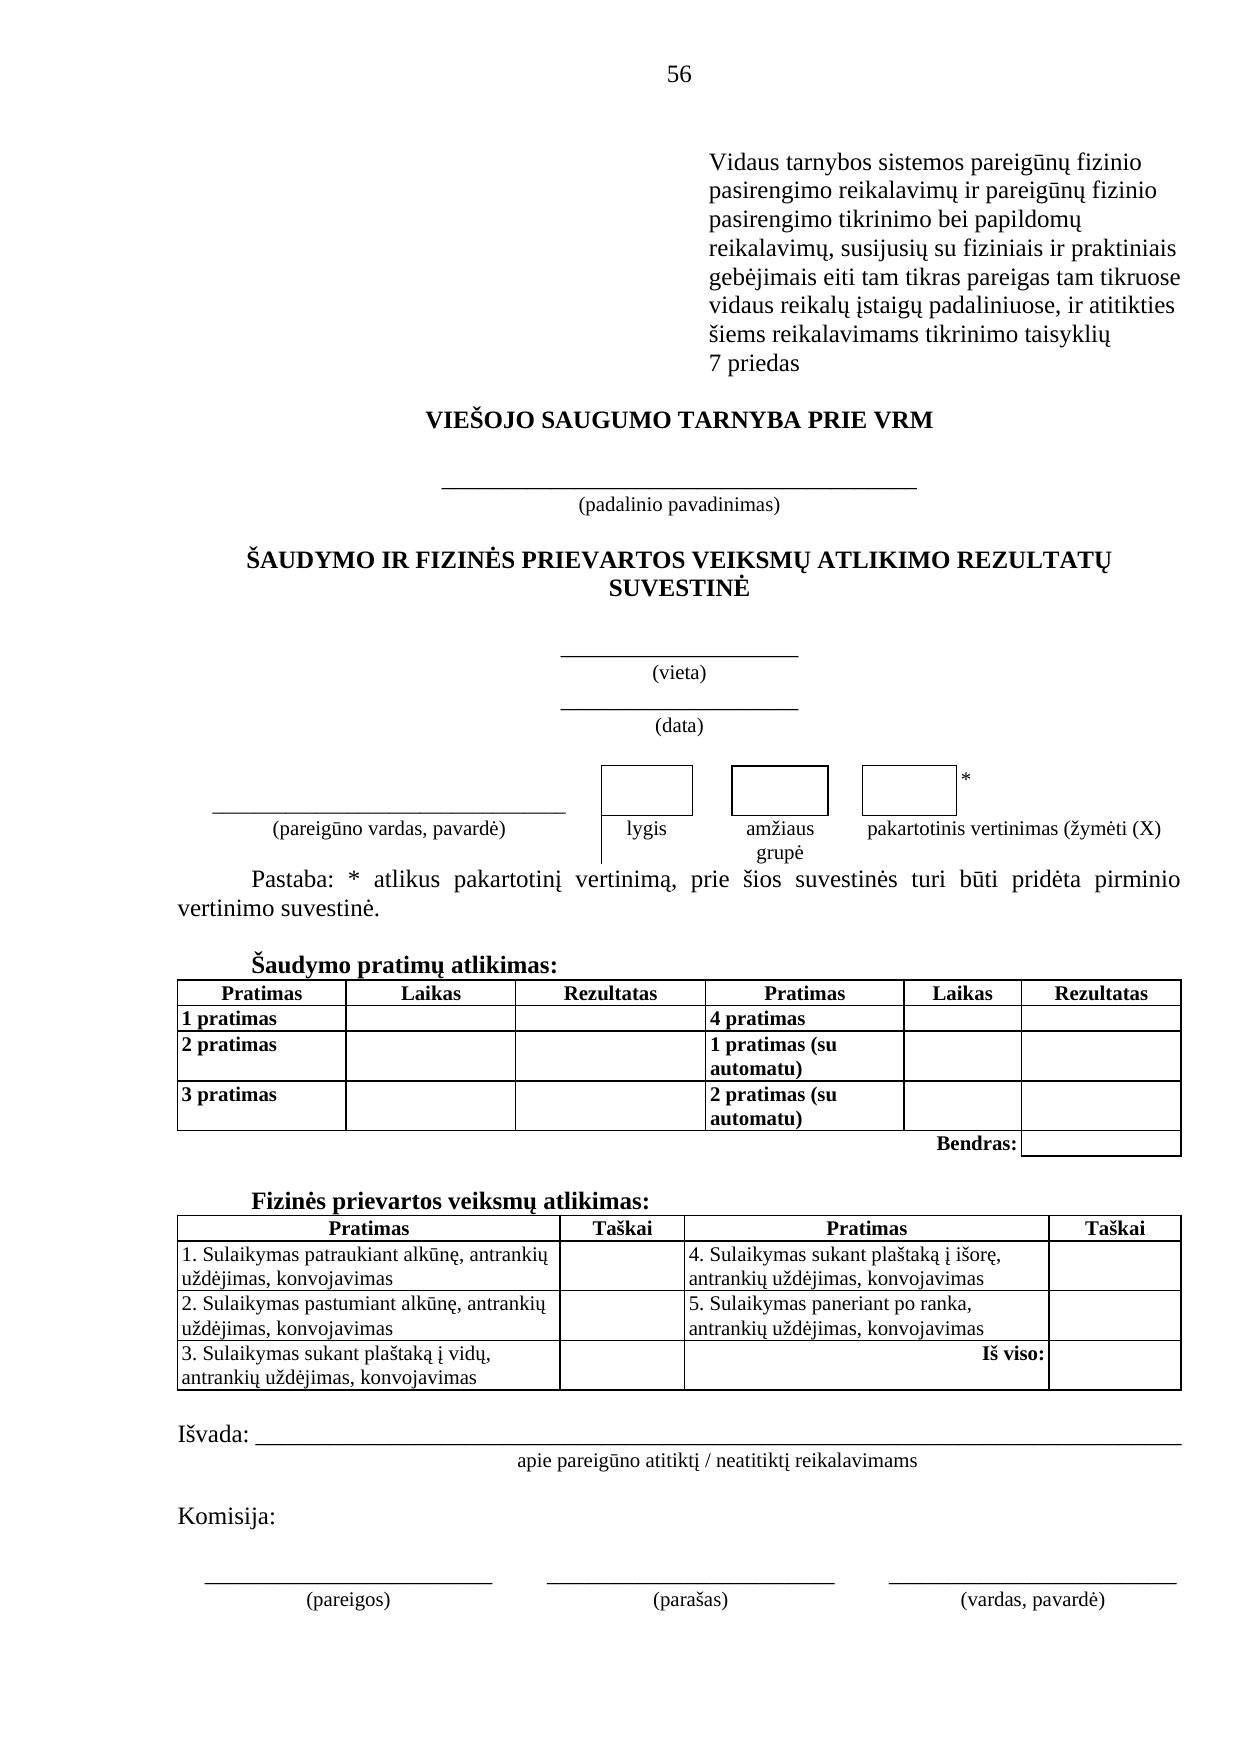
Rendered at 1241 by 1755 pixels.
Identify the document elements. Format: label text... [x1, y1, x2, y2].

table_cell (pareigos) [177, 1587, 519, 1611]
table_header (pareigūno vardas, pavardė) [177, 765, 601, 864]
text (padalinio pavadinimas) [177, 492, 1181, 516]
text Išvada: [177, 1419, 1181, 1448]
table_cell (parašas) [519, 1587, 862, 1611]
table_header _______________________ [519, 1559, 862, 1587]
table_header [863, 766, 956, 814]
text Komisija: [177, 1501, 1181, 1530]
table_cell [1022, 1082, 1180, 1130]
table_cell lygis [602, 816, 692, 864]
table_cell [511, 1006, 515, 1030]
text Šaudymo pratimų atlikimas: [177, 950, 1181, 979]
table_cell Iš viso: [685, 1341, 1048, 1389]
text Vidaus tarnybos sistemos pareigūnų fizinio [177, 147, 1181, 176]
table_header [829, 765, 862, 814]
text VIEŠOJO SAUGUMO TARNYBA PRIE VRM [177, 406, 1181, 434]
table_header _______________________ [177, 1559, 519, 1587]
text pasirengimo reikalavimų ir pareigūnų fizinio [177, 176, 1181, 204]
table_cell [693, 815, 732, 864]
text vidaus reikalų įstaigų padaliniuose, ir atitikties [177, 291, 1181, 319]
table_cell (vardas, pavardė) [862, 1587, 1204, 1611]
table_cell [347, 1032, 515, 1080]
table_cell 2 pratimas [178, 1032, 345, 1080]
table_cell [1050, 1341, 1180, 1389]
text pasirengimo tikrinimo bei papildomų [177, 204, 1181, 233]
text reikalavimų, susijusių su fiziniais ir praktiniais [177, 233, 1181, 262]
table_cell [828, 815, 863, 864]
table_cell [561, 1341, 684, 1389]
text (data) [177, 712, 1181, 737]
table_cell [561, 1242, 684, 1290]
table_cell [701, 1006, 705, 1030]
table_cell pakartotinis vertinimas (žymėti (X) [863, 815, 1181, 864]
text šiems reikalavimams tikrinimo taisyklių [177, 319, 1181, 348]
table_cell [905, 1082, 1021, 1130]
text apie pareigūno atitiktį / neatitiktį reikalavimams [177, 1448, 1181, 1472]
table_header [733, 767, 827, 814]
table_cell [1022, 1131, 1026, 1155]
text ___________________ [177, 631, 1181, 660]
table_cell [1022, 1006, 1026, 1030]
table_header [693, 765, 731, 814]
table_cell [1050, 1291, 1180, 1339]
table_cell [516, 1032, 705, 1080]
table_cell [905, 1032, 1021, 1080]
table_header * [957, 765, 1181, 814]
text ___________________ [177, 684, 1181, 712]
text gebėjimais eiti tam tikras pareigas tam tikruose [177, 262, 1181, 291]
table_cell [561, 1291, 684, 1339]
table_cell 3 pratimas [178, 1082, 345, 1130]
text ŠAUDYMO IR FIZINĖS PRIEVARTOS VEIKSMŲ ATLIKIMO REZULTATŲ SUVESTINĖ [177, 545, 1181, 602]
text 7 priedas [177, 348, 1181, 377]
table_header [602, 766, 692, 814]
table_header _______________________ [862, 1559, 1204, 1587]
text Pastaba: * atlikus pakartotinį vertinimą, prie šios suvestinės turi būti pridėta pirminio vertinimo suvestinė. [177, 864, 1181, 922]
table_cell [516, 1082, 705, 1130]
table_cell [1050, 1242, 1180, 1290]
text (vieta) [177, 660, 1181, 684]
text Fizinės prievartos veiksmų atlikimas: [177, 1186, 1181, 1214]
table_cell [347, 1082, 515, 1130]
table_cell [1017, 1006, 1021, 1030]
table_cell [1022, 1032, 1180, 1080]
